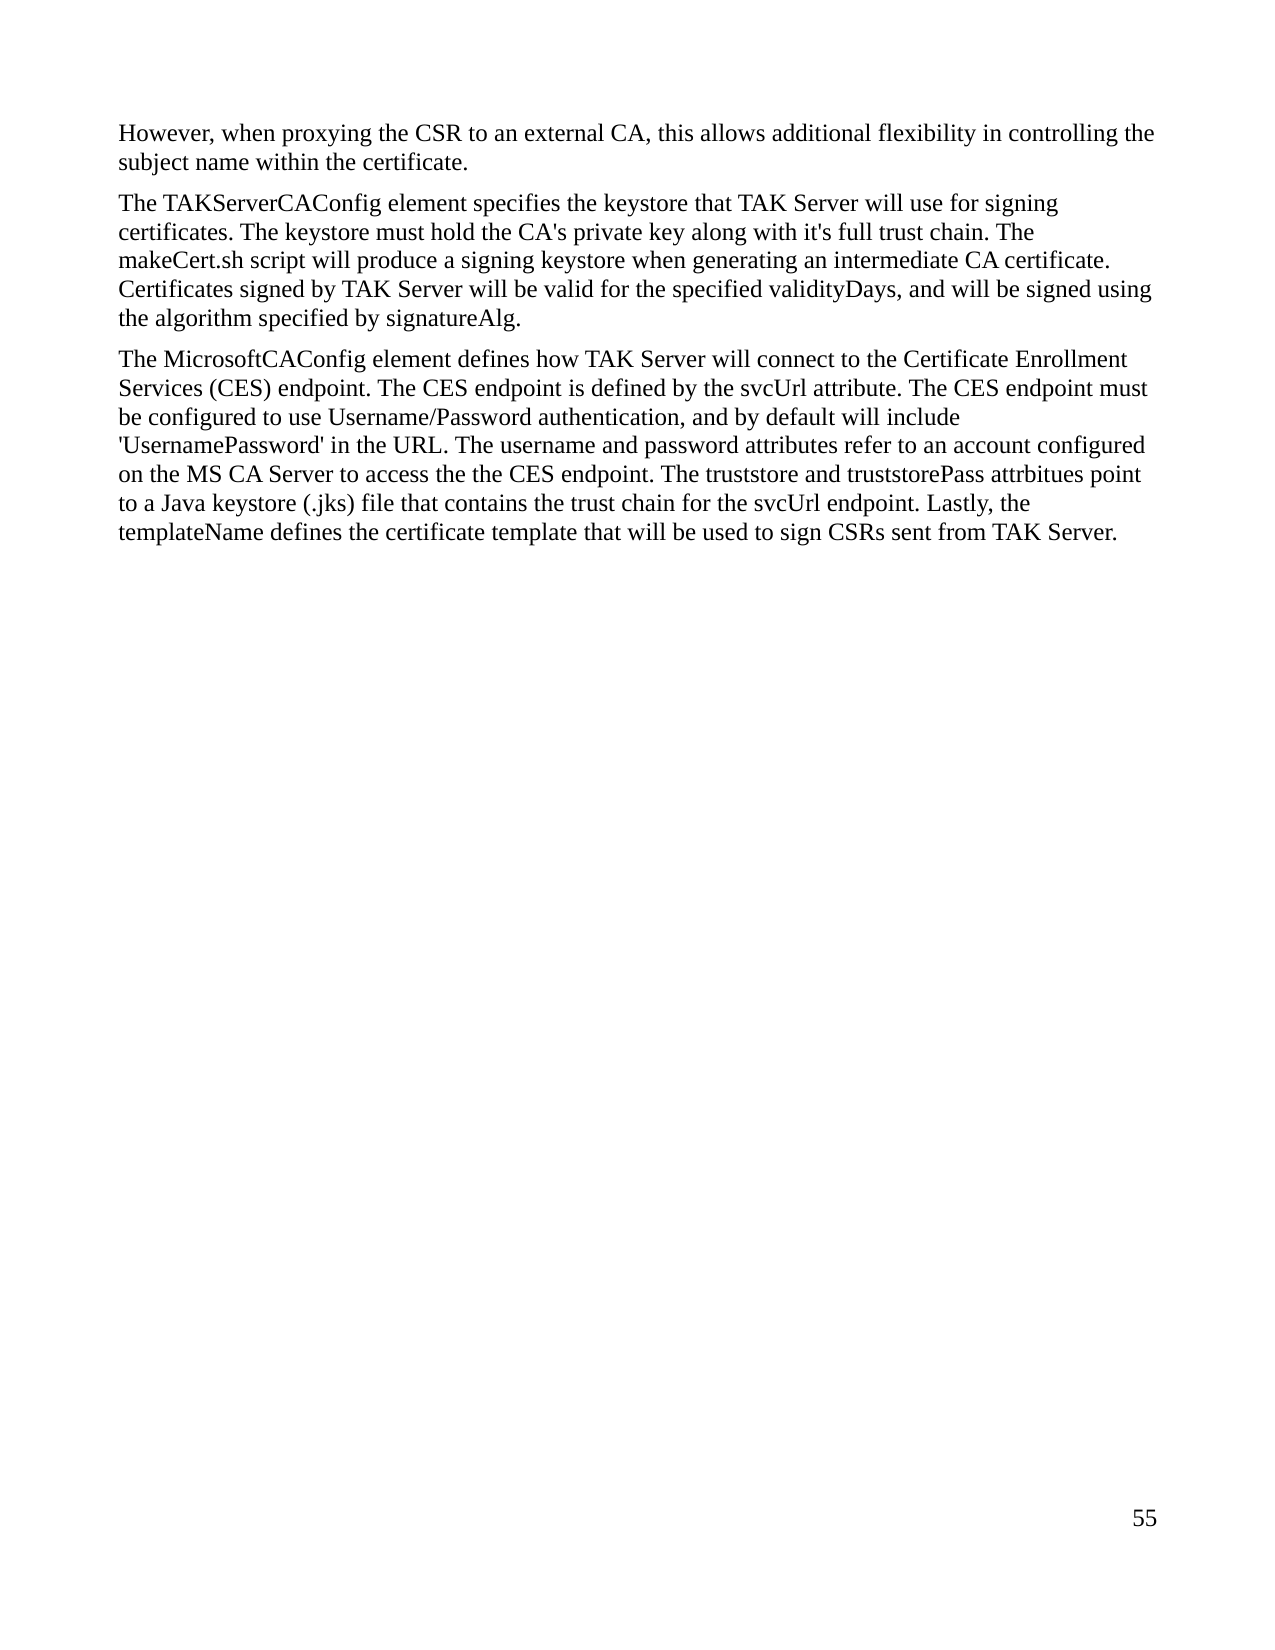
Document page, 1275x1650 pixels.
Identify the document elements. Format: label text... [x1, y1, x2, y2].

text The TAKServerCAConfig element specifies the keystore that TAK Server will use for signing certificates. The keystore must hold the CA's private key along with it's full trust chain. The makeCert.sh script will produce a signing keystore when generating an intermediate CA certificate. Certificates signed by TAK Server will be valid for the specified validityDays, and will be signed using the algorithm specified by signatureAlg. [118, 188, 1157, 332]
text The MicrosoftCAConfig element defines how TAK Server will connect to the Certificate Enrollment Services (CES) endpoint. The CES endpoint is defined by the svcUrl attribute. The CES endpoint must be configured to use Username/Password authentication, and by default will include 'UsernamePassword' in the URL. The username and password attributes refer to an account configured on the MS CA Server to access the the CES endpoint. The truststore and truststorePass attrbitues point to a Java keystore (.jks) file that contains the trust chain for the svcUrl endpoint. Lastly, the templateName defines the certificate template that will be used to sign CSRs sent from TAK Server. [118, 344, 1157, 546]
text However, when proxying the CSR to an external CA, this allows additional flexibility in controlling the subject name within the certificate. [118, 118, 1157, 176]
